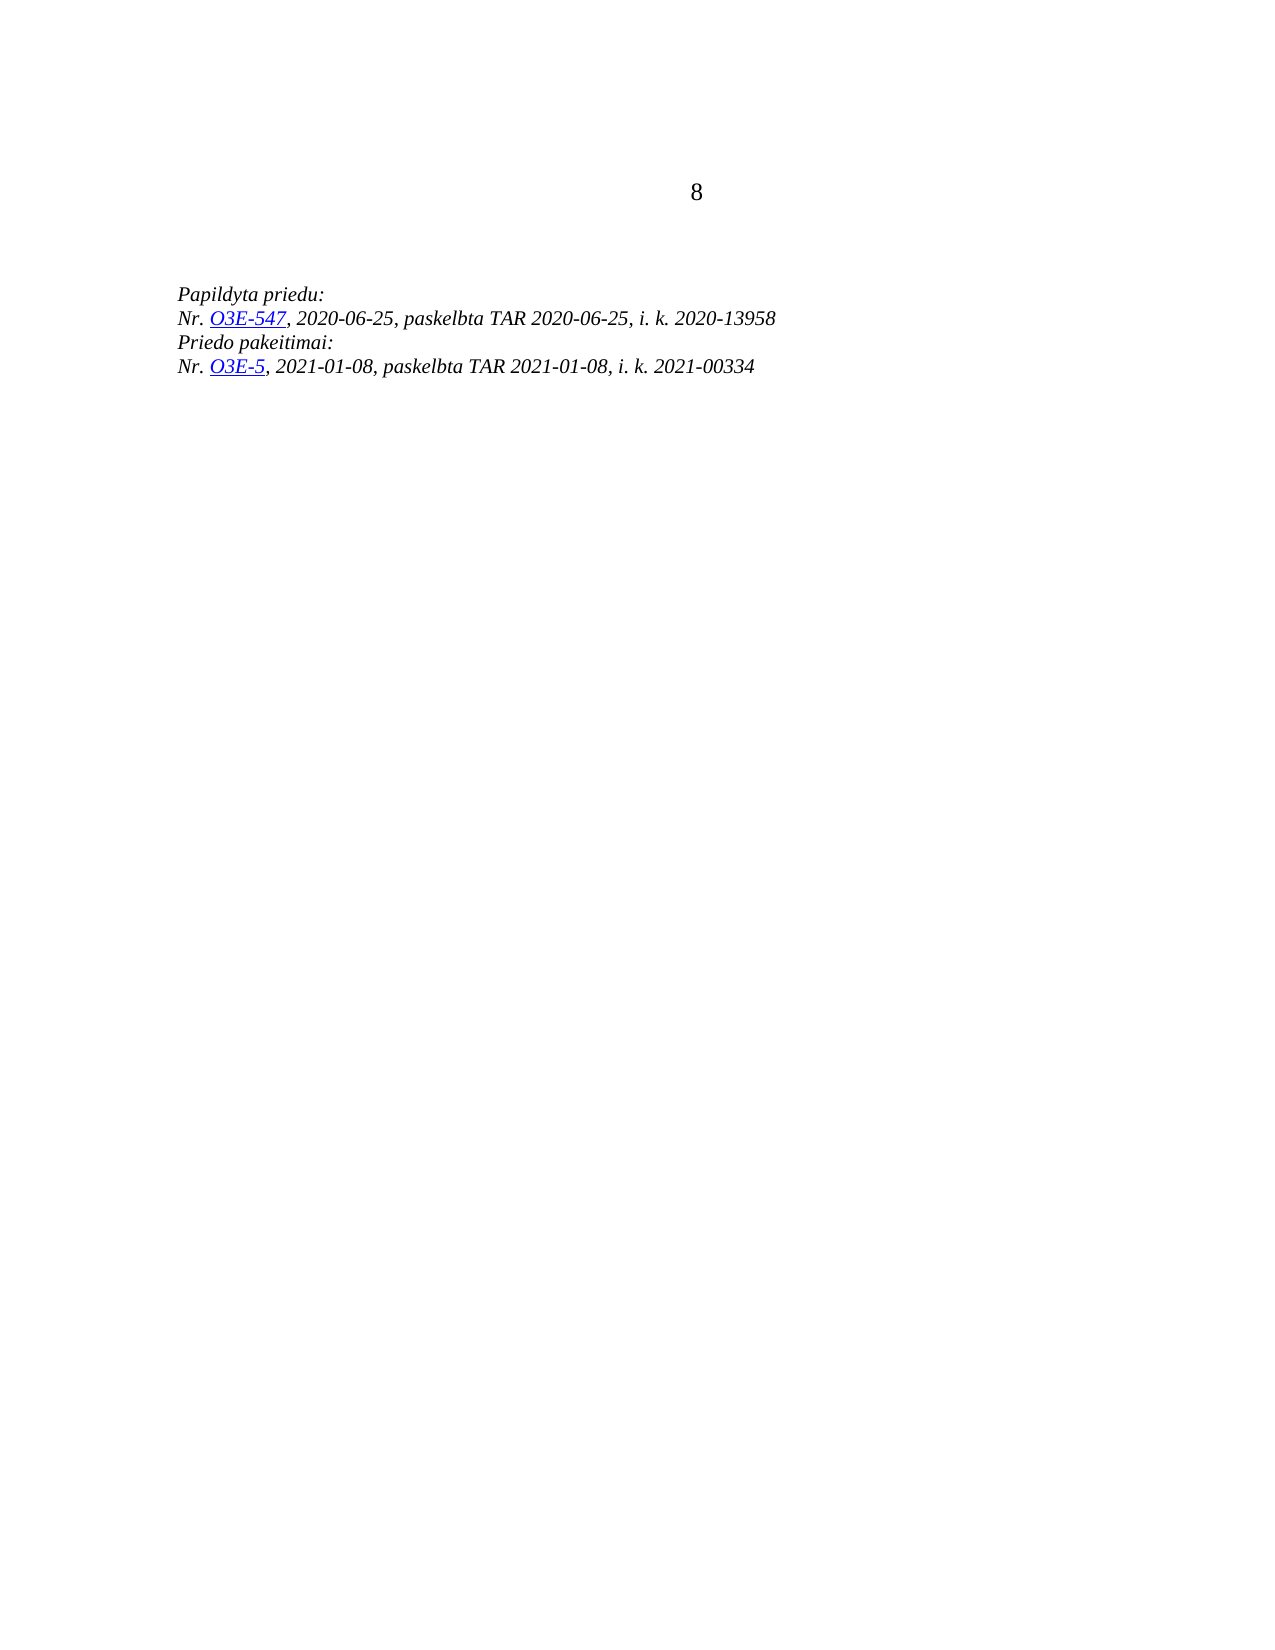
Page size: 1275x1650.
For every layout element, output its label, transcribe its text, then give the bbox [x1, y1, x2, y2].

text Priedo pakeitimai: [177, 330, 1216, 354]
text Nr. O3E-547, 2020-06-25, paskelbta TAR 2020-06-25, i. k. 2020-13958 [177, 306, 1216, 330]
text Nr. O3E-5, 2021-01-08, paskelbta TAR 2021-01-08, i. k. 2021-00334 [177, 354, 1216, 378]
text Papildyta priedu: [177, 282, 1216, 306]
